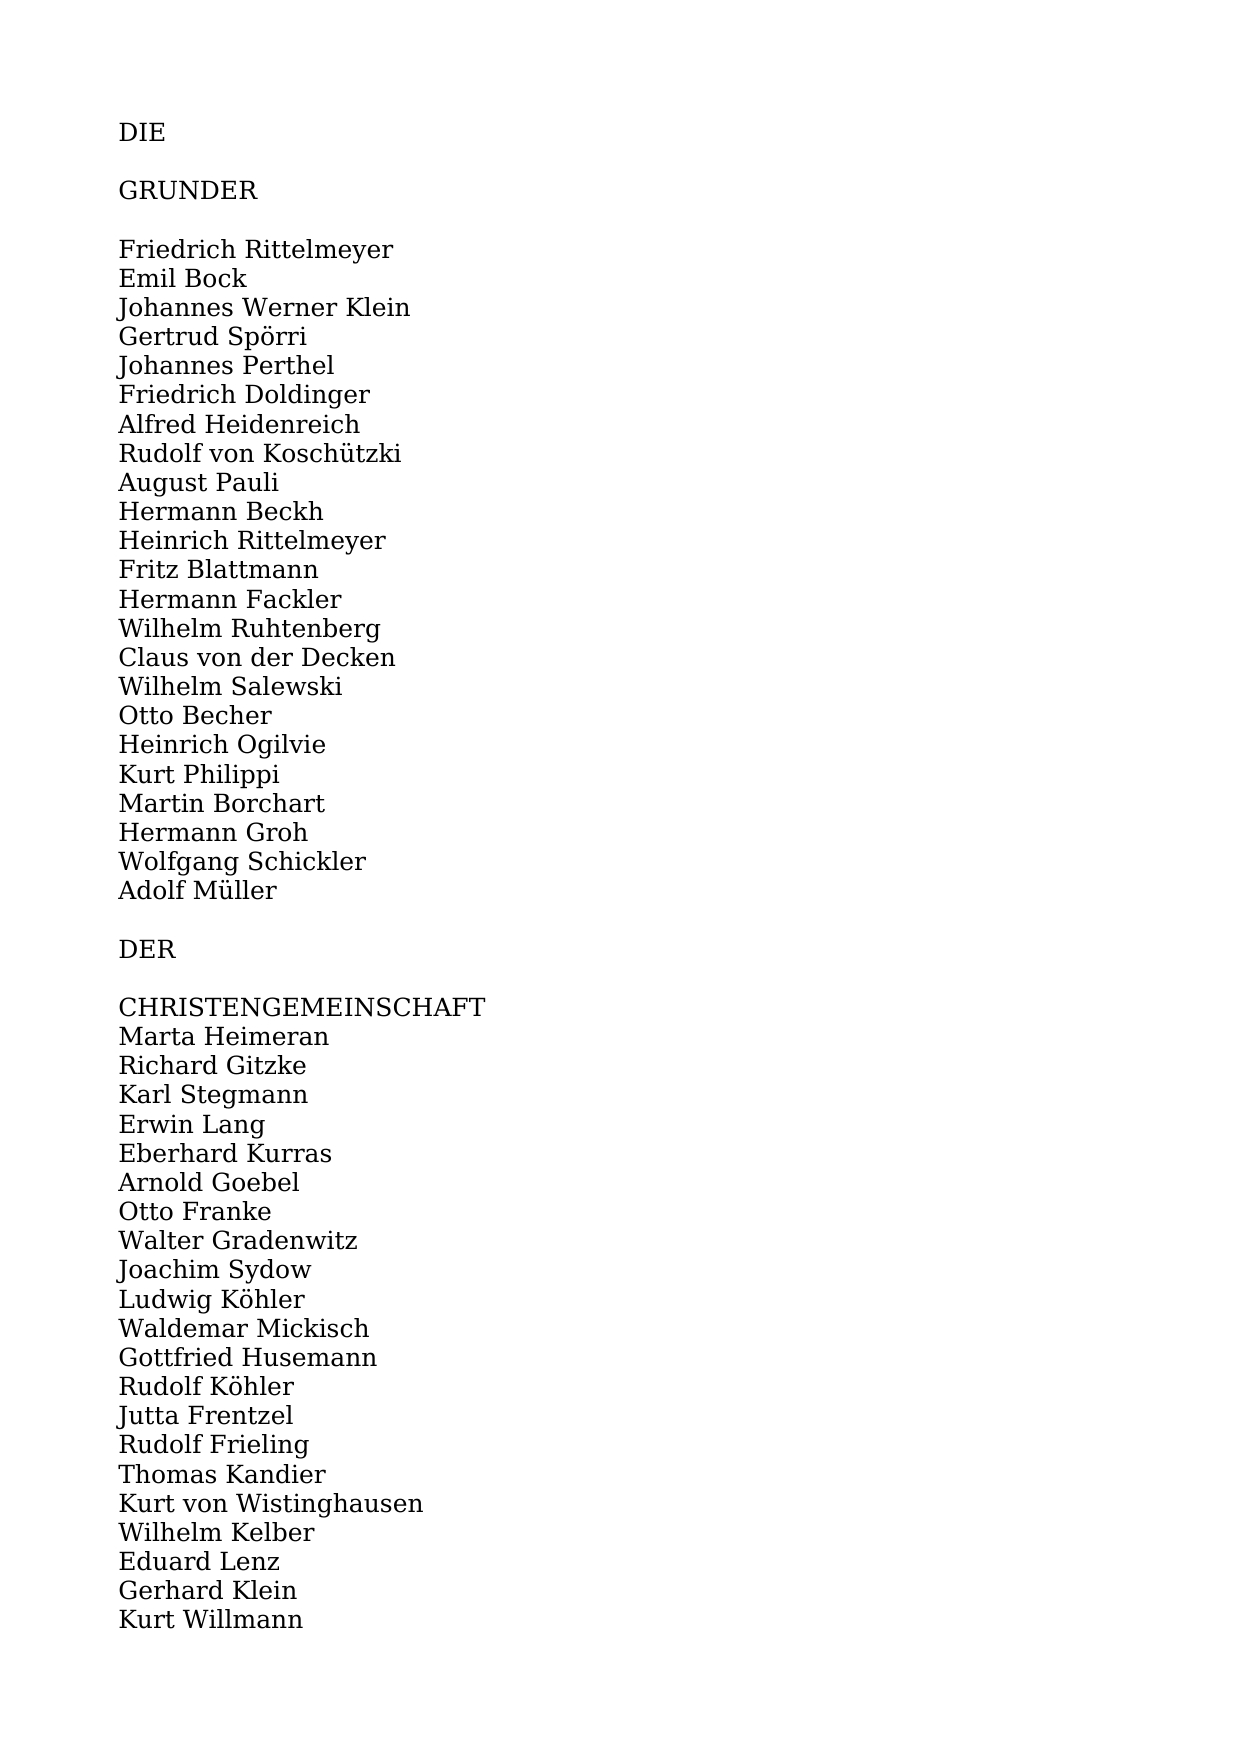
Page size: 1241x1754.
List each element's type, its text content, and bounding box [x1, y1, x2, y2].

text Gertrud Spörri [118, 322, 1122, 351]
text Martin Borchart [118, 789, 1122, 818]
text Otto Becher [118, 701, 1122, 731]
text Ludwig Köhler [118, 1285, 1122, 1314]
text Karl Stegmann [118, 1081, 1122, 1110]
text Heinrich Rittelmeyer [118, 526, 1122, 556]
text DIE [118, 118, 1122, 147]
text Wilhelm Ruhtenberg [118, 614, 1122, 643]
text Waldemar Mickisch [118, 1314, 1122, 1343]
text Erwin Lang [118, 1110, 1122, 1139]
text Claus von der Decken [118, 643, 1122, 672]
text Fritz Blattmann [118, 556, 1122, 585]
text Thomas Kandier [118, 1460, 1122, 1489]
text Marta Heimeran [118, 1022, 1122, 1051]
text Richard Gitzke [118, 1051, 1122, 1081]
text Rudolf Köhler [118, 1372, 1122, 1401]
text Arnold Goebel [118, 1168, 1122, 1197]
text CHRISTENGEMEINSCHAFT [118, 993, 1122, 1022]
text GRUNDER [118, 176, 1122, 206]
text Friedrich Rittelmeyer [118, 235, 1122, 264]
text Gottfried Husemann [118, 1343, 1122, 1372]
text Kurt von Wistinghausen [118, 1489, 1122, 1518]
text Wilhelm Salewski [118, 672, 1122, 701]
text DER [118, 935, 1122, 964]
text Johannes Werner Klein [118, 293, 1122, 322]
text Jutta Frentzel [118, 1401, 1122, 1431]
text Johannes Perthel [118, 351, 1122, 381]
text Hermann Groh [118, 818, 1122, 847]
text Wilhelm Kelber [118, 1518, 1122, 1547]
text Hermann Beckh [118, 497, 1122, 526]
text Joachim Sydow [118, 1256, 1122, 1285]
text Kurt Philippi [118, 760, 1122, 789]
text Heinrich Ogilvie [118, 731, 1122, 760]
text Walter Gradenwitz [118, 1226, 1122, 1256]
text Emil Bock [118, 264, 1122, 293]
text August Pauli [118, 468, 1122, 497]
text Eberhard Kurras [118, 1139, 1122, 1168]
text Gerhard Klein [118, 1576, 1122, 1606]
text Alfred Heidenreich [118, 410, 1122, 439]
text Wolfgang Schickler [118, 847, 1122, 876]
text Rudolf von Koschützki [118, 439, 1122, 468]
text Friedrich Doldinger [118, 381, 1122, 410]
text Kurt Willmann [118, 1606, 1122, 1635]
text Otto Franke [118, 1197, 1122, 1226]
text Hermann Fackler [118, 585, 1122, 614]
text Eduard Lenz [118, 1547, 1122, 1576]
text Rudolf Frieling [118, 1431, 1122, 1460]
text Adolf Müller [118, 876, 1122, 906]
